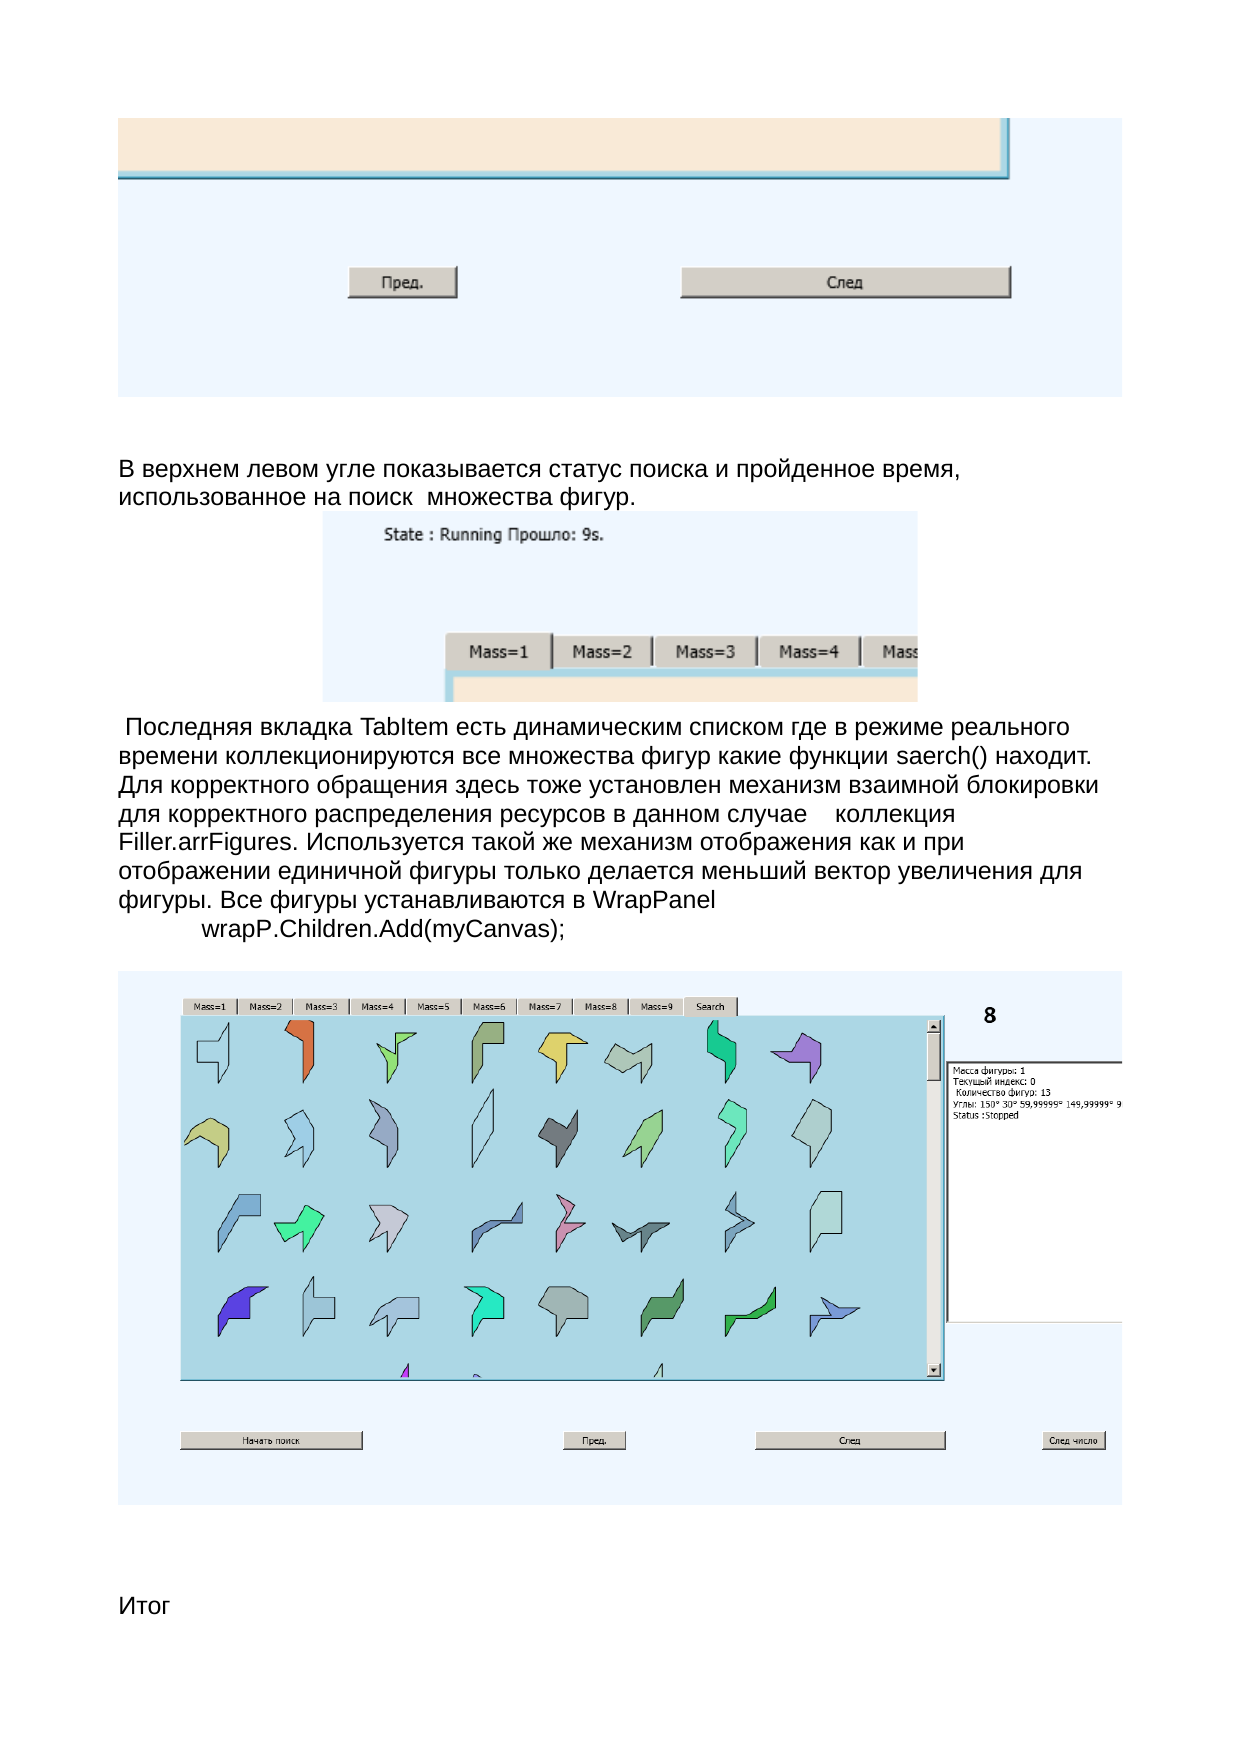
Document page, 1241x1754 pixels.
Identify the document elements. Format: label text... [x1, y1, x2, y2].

picture [118, 118, 1123, 397]
text wrapP.Children.Add(myCanvas); [118, 914, 1122, 942]
picture [322, 511, 918, 702]
text Итог [118, 1591, 1122, 1620]
picture [118, 971, 1123, 1505]
text В верхнем левом угле показывается статус поиска и пройденное время, использованное на поиск множества фигур. [118, 454, 1122, 511]
text Последняя вкладка TabItem есть динамическим списком где в режиме реального времени коллекционируются все множества фигур какие функции saerch() находит. Для корректного обращения здесь тоже установлен механизм взаимной блокировки для корректного распределения ресурсов в данном случае коллекция Filler.arrFigures. Используется такой же механизм отображения как и при отображении единичной фигуры только делается меньший вектор увеличения для фигуры. Все фигуры устанавливаются в WrapPanel [118, 712, 1122, 914]
